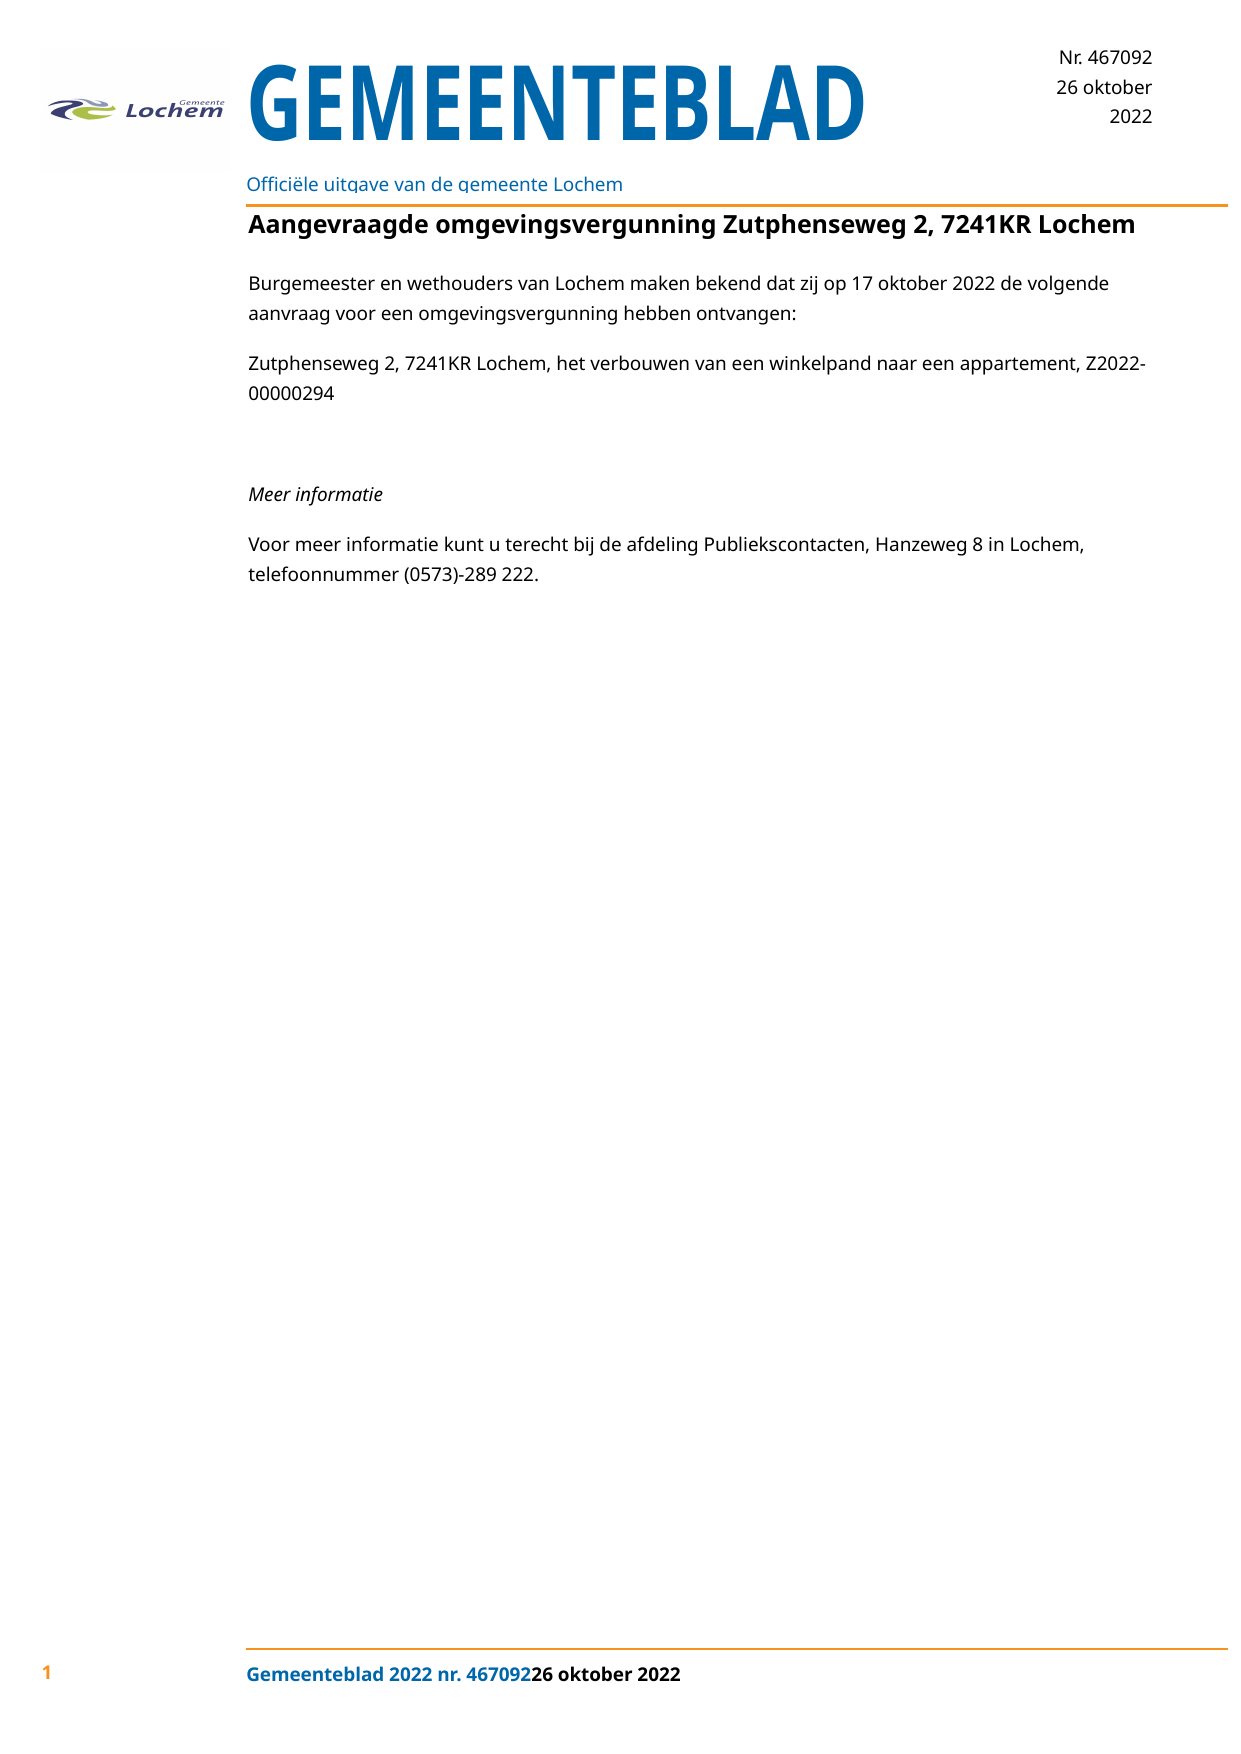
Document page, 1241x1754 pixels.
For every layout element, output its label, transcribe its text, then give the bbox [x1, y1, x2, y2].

text Burgemeester en wethouders van Lochem maken bekend dat zij op 17 oktober 2022 de volgende aanvraag voor een omgevingsvergunning hebben ontvangen: [248, 270, 1152, 326]
text Meer informatie [248, 481, 1152, 506]
picture [41, 47, 231, 172]
text Voor meer informatie kunt u terecht bij de afdeling Publiekscontacten, Hanzeweg 8 in Lochem, telefoonnummer (0573)-289 222. [248, 531, 1152, 586]
text Aangevraagde omgevingsvergunning Zutphenseweg 2, 7241KR Lochem [248, 207, 1152, 241]
text Zutphenseweg 2, 7241KR Lochem, het verbouwen van een winkelpand naar een appartement, Z2022-00000294 [248, 350, 1152, 406]
